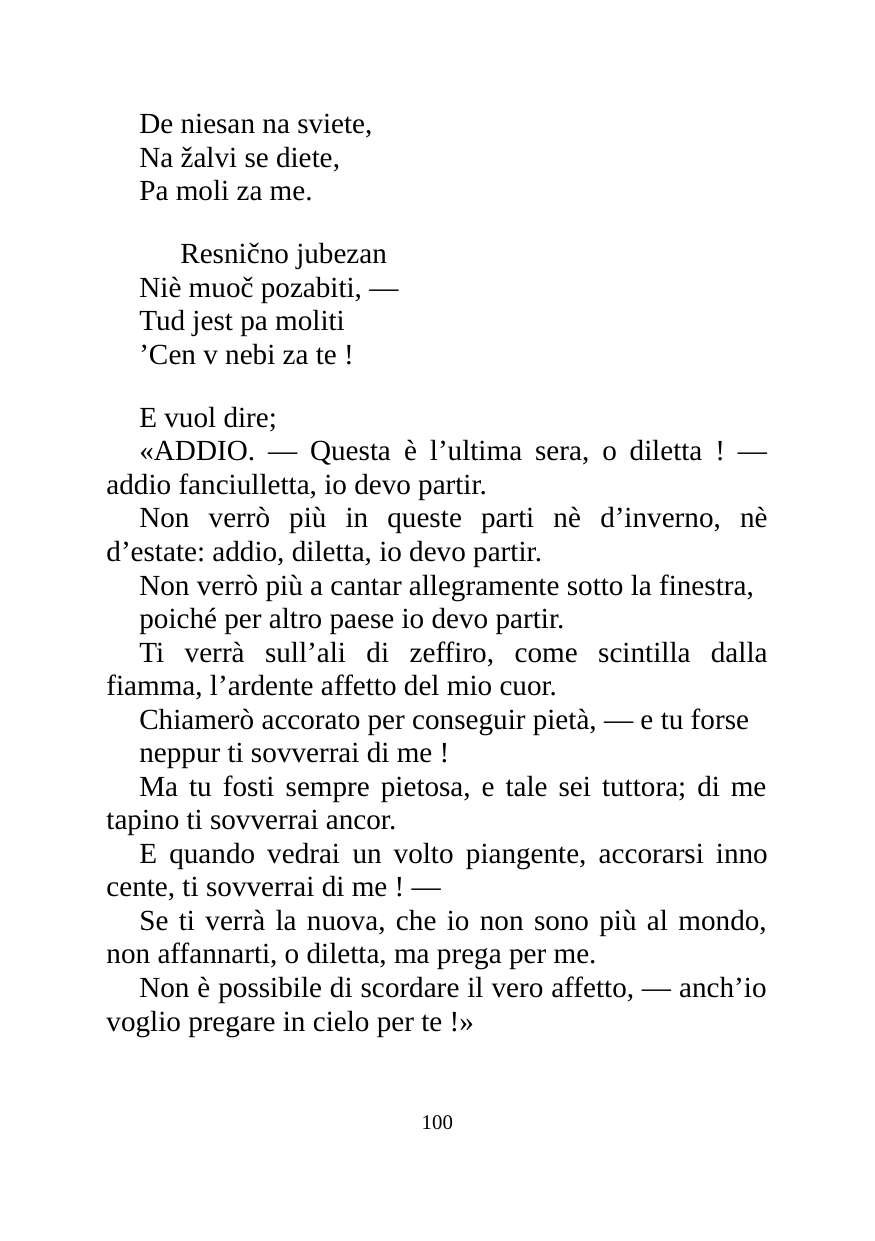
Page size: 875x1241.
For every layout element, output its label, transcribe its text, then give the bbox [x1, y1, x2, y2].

text «ADDIO. — Questa è l’ultima sera, o diletta ! — addio fanciulletta, io devo partir. [106, 433, 768, 501]
text Resnično jubezan [106, 236, 768, 270]
text Non verrò più a cantar allegramente sotto la finestra, [106, 568, 768, 601]
text De niesan na sviete, [106, 106, 768, 140]
text E vuol dire; [106, 400, 768, 433]
text Pa moli za me. [106, 173, 768, 207]
text poiché per altro paese io devo partir. [106, 601, 768, 635]
text E quando vedrai un volto piangente, accorarsi inno cente, ti sovverrai di me ! — [106, 836, 768, 903]
text Non è possibile di scordare il vero affetto, — anch’io voglio pregare in cielo per te !» [106, 970, 768, 1037]
text Tud jest pa moliti [106, 303, 768, 337]
text Se ti verrà la nuova, che io non sono più al mondo, non affannarti, o diletta, ma prega per me. [106, 903, 768, 970]
text Ma tu fosti sempre pietosa, e tale sei tuttora; di me tapino ti sovverrai ancor. [106, 769, 768, 836]
text Chiamerò accorato per conseguir pietà, — e tu forse [106, 702, 768, 735]
text neppur ti sovverrai di me ! [106, 735, 768, 769]
text Ti verrà sull’ali di zeffiro, come scintilla dalla fiamma, l’ardente affetto del mio cuor. [106, 635, 768, 702]
text Niè muoč pozabiti, — [106, 270, 768, 303]
text Na žalvi se diete, [106, 140, 768, 173]
text ’Cen v nebi za te ! [106, 337, 768, 371]
text Non verrò più in queste parti nè d’inverno, nè d’estate: addio, diletta, io devo partir. [106, 501, 768, 568]
